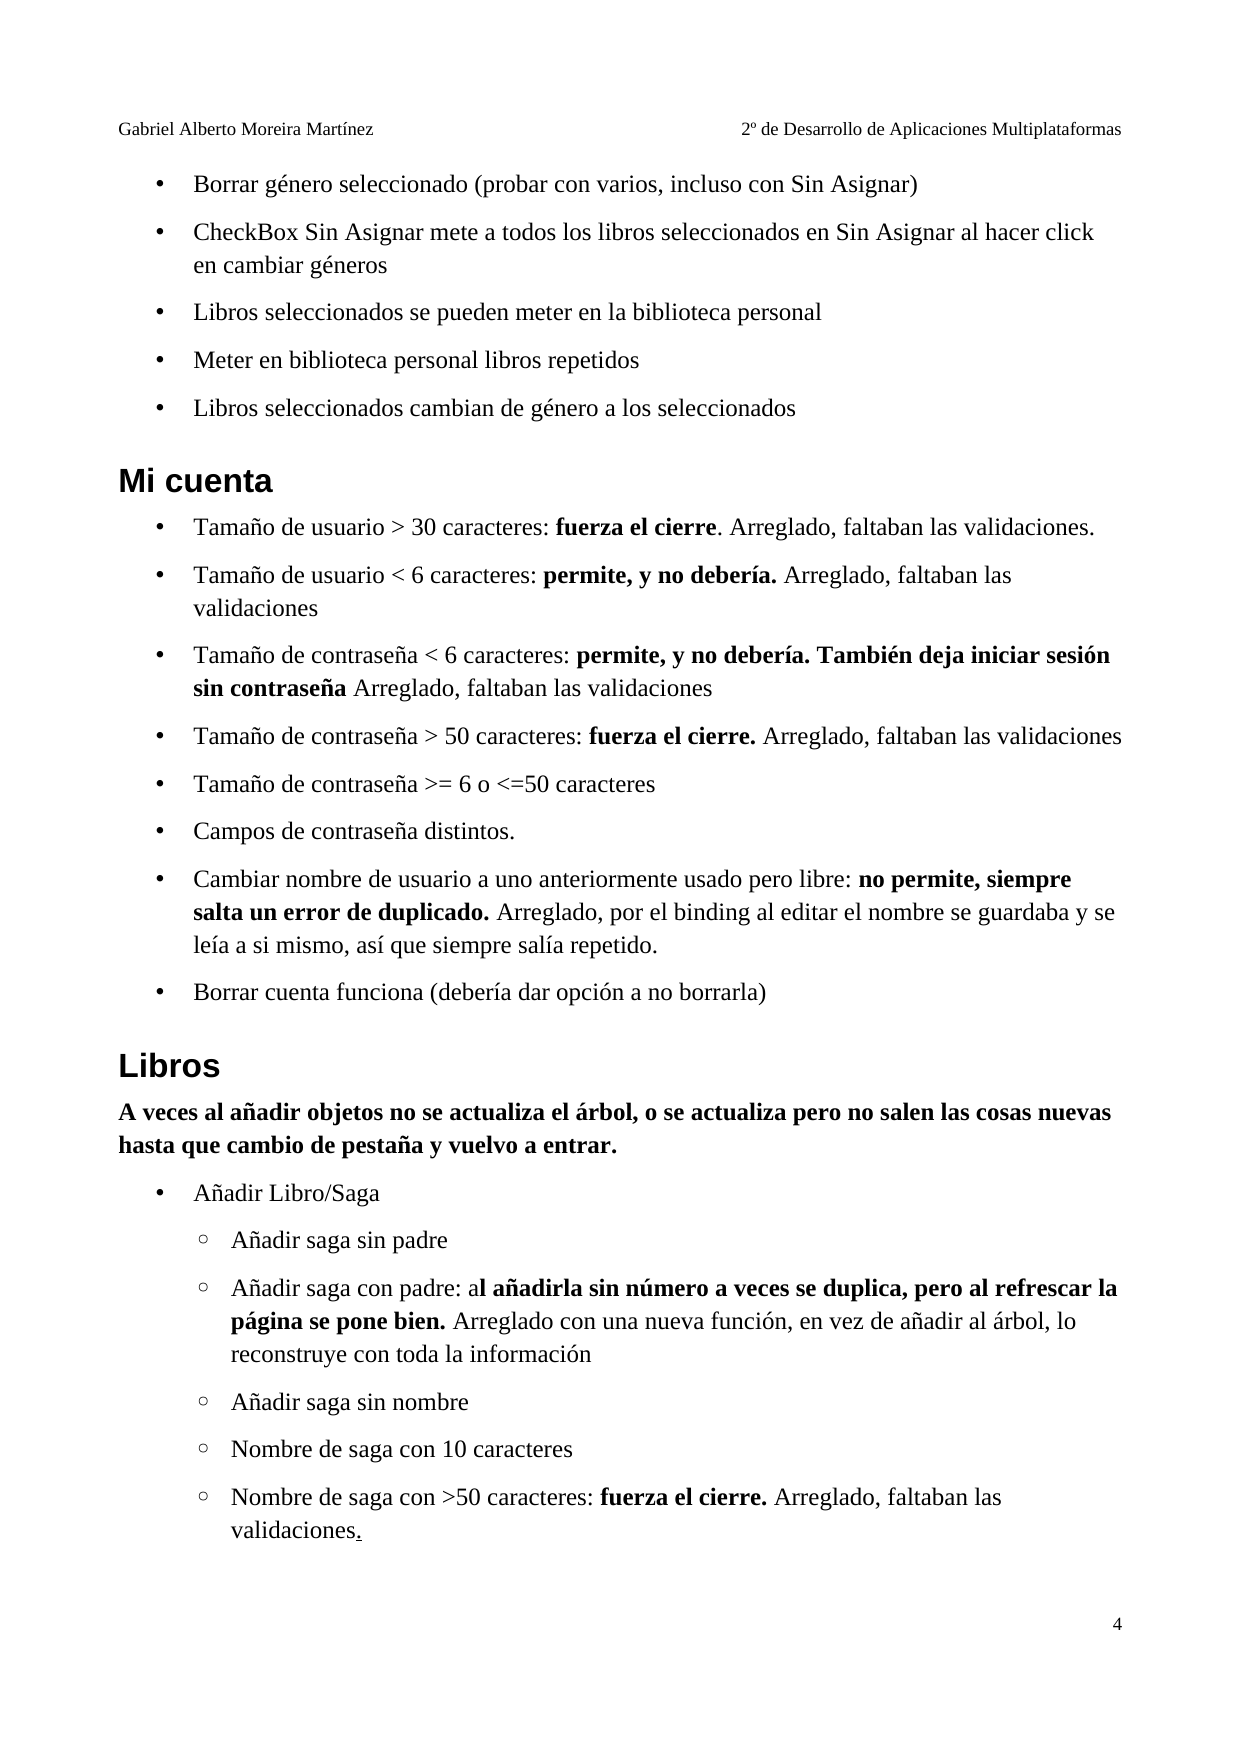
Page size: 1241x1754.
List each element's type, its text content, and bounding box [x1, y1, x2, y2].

list Tamaño de contraseña < 6 caracteres: permite, y no debería. También deja iniciar sesión sin contraseña Arreglado, faltaban las validaciones [156, 640, 1122, 702]
list CheckBox Sin Asignar mete a todos los libros seleccionados en Sin Asignar al hacer click en cambiar géneros [156, 217, 1122, 278]
list Cambiar nombre de usuario a uno anteriormente usado pero libre: no permite, siempre salta un error de duplicado. Arreglado, por el binding al editar el nombre se guardaba y se leía a si mismo, así que siempre salía repetido. [156, 864, 1122, 959]
list Añadir saga con padre: al añadirla sin número a veces se duplica, pero al refrescar la página se pone bien. Arreglado con una nueva función, en vez de añadir al árbol, lo reconstruye con toda la información [193, 1273, 1122, 1368]
list Tamaño de contraseña >= 6 o <=50 caracteres [156, 769, 1122, 797]
list Libros seleccionados cambian de género a los seleccionados [156, 393, 1122, 421]
list Tamaño de usuario > 30 caracteres: fuerza el cierre. Arreglado, faltaban las validaciones. [156, 512, 1122, 541]
list Añadir saga sin nombre [193, 1387, 1122, 1415]
list Añadir saga sin padre [193, 1225, 1122, 1254]
list Borrar cuenta funciona (debería dar opción a no borrarla) [156, 977, 1122, 1006]
list Nombre de saga con >50 caracteres: fuerza el cierre. Arreglado, faltaban las validaciones. [193, 1482, 1122, 1543]
list Libros seleccionados se pueden meter en la biblioteca personal [156, 297, 1122, 326]
list Añadir Libro/Saga [156, 1178, 1122, 1206]
list Borrar género seleccionado (probar con varios, incluso con Sin Asignar) [156, 169, 1122, 198]
list Tamaño de usuario < 6 caracteres: permite, y no debería. Arreglado, faltaban las validaciones [156, 560, 1122, 622]
subtitle Mi cuenta [118, 461, 1122, 500]
list Campos de contraseña distintos. [156, 816, 1122, 845]
subtitle Libros [118, 1046, 1122, 1084]
text A veces al añadir objetos no se actualiza el árbol, o se actualiza pero no salen las cosas nuevas hasta que cambio de pestaña y vuelvo a entrar. [118, 1097, 1122, 1159]
list Meter en biblioteca personal libros repetidos [156, 345, 1122, 374]
list Tamaño de contraseña > 50 caracteres: fuerza el cierre. Arreglado, faltaban las validaciones [156, 721, 1122, 750]
list Nombre de saga con 10 caracteres [193, 1434, 1122, 1463]
